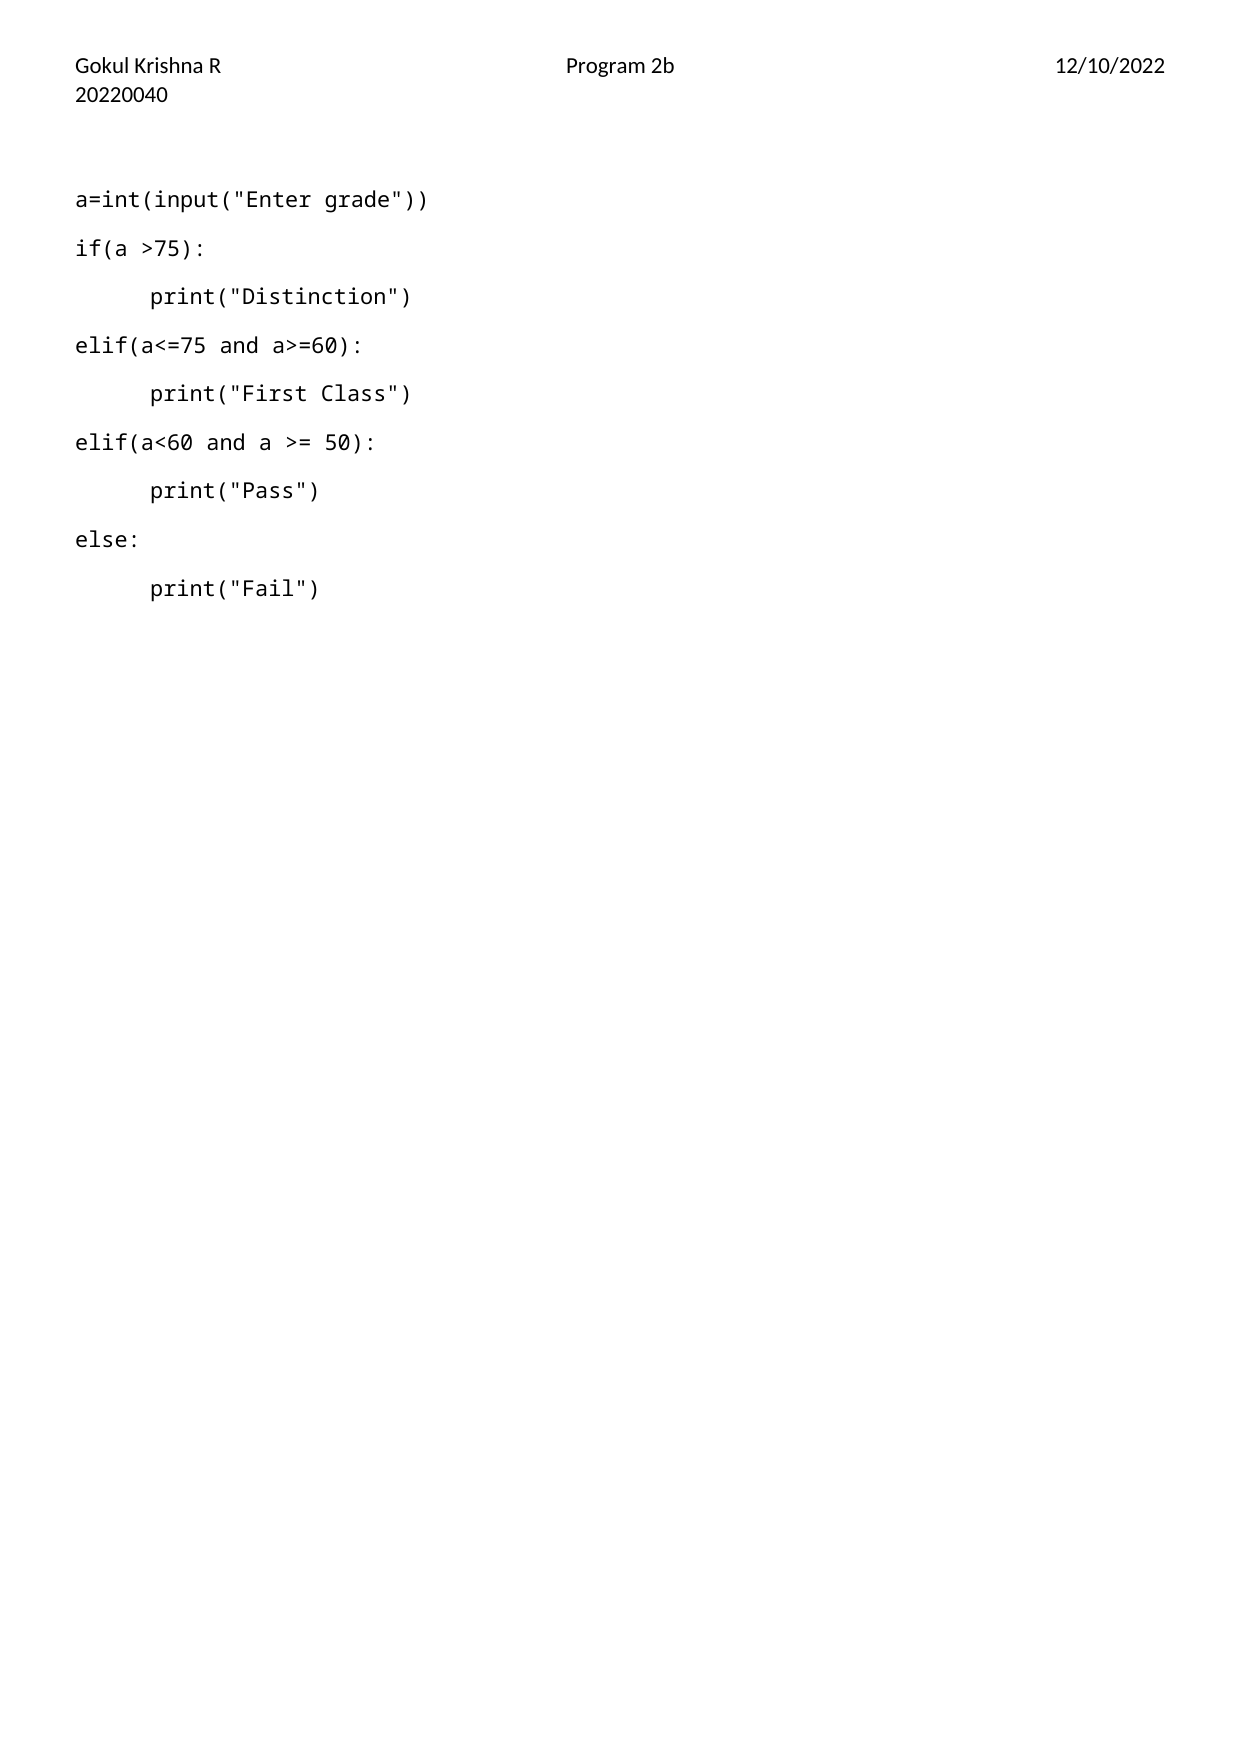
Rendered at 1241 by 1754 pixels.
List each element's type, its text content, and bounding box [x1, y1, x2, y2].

text a=int(input("Enter grade")) [75, 184, 1165, 214]
text elif(a<60 and a >= 50): [75, 427, 1165, 457]
text print("First Class") [75, 378, 1165, 408]
text print("Pass") [75, 476, 1165, 505]
text else: [75, 524, 1165, 554]
text print("Fail") [75, 573, 1165, 602]
text if(a >75): [75, 233, 1165, 263]
text print("Distinction") [75, 281, 1165, 311]
text elif(a<=75 and a>=60): [75, 330, 1165, 360]
